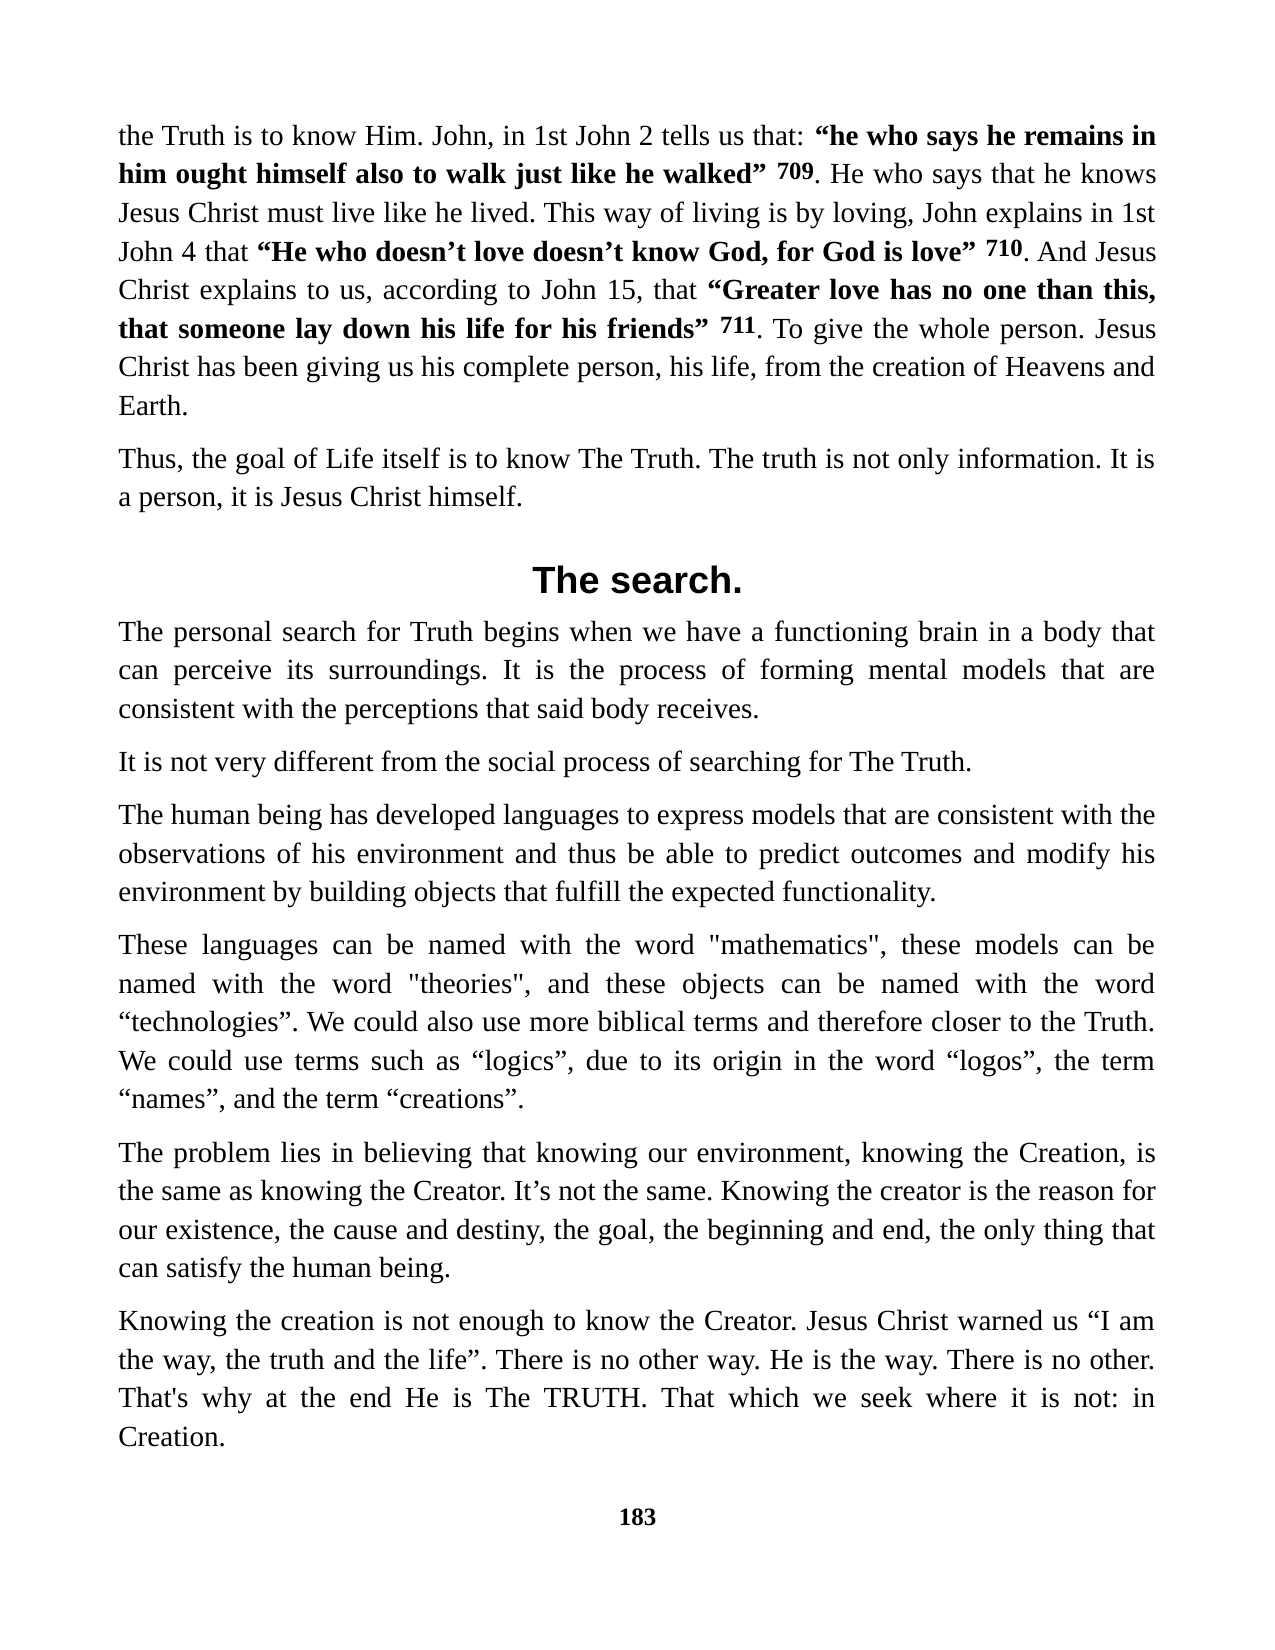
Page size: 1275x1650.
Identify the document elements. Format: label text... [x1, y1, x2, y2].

text Thus, the goal of Life itself is to know The Truth. The truth is not only information. It is a person, it is Jesus Christ himself. [118, 441, 1157, 513]
text The personal search for Truth begins when we have a functioning brain in a body that can perceive its surroundings. It is the process of forming mental models that are consistent with the perceptions that said body receives. [118, 614, 1157, 724]
text The problem lies in believing that knowing our environment, knowing the Creation, is the same as knowing the Creator. It’s not the same. Knowing the creator is the reason for our existence, the cause and destiny, the goal, the beginning and end, the only thing that can satisfy the human being. [118, 1135, 1157, 1284]
subtitle The search. [118, 558, 1157, 601]
text These languages can be named with the word "mathematics", these models can be named with the word "theories", and these objects can be named with the word “technologies”. We could also use more biblical terms and therefore closer to the Truth. We could use terms such as “logics”, due to its origin in the word “logos”, the term “names”, and the term “creations”. [118, 927, 1157, 1115]
text The human being has developed languages to express models that are consistent with the observations of his environment and thus be able to predict outcomes and modify his environment by building objects that fulfill the expected functionality. [118, 797, 1157, 908]
text Knowing the creation is not enough to know the Creator. Jesus Christ warned us “I am the way, the truth and the life”. There is no other way. He is the way. There is no other. That's why at the end He is The TRUTH. That which we seek where it is not: in Creation. [118, 1303, 1157, 1453]
text the Truth is to know Him. John, in 1st John 2 tells us that: “he who says he remains in him ought himself also to walk just like he walked” . He who says that he knows Jesus Christ must live like he lived. This way of living is by loving, John explains in 1st John 4 that “He who doesn’t love doesn’t know God, for God is love” . And Jesus Christ explains to us, according to John 15, that “Greater love has no one than this, that someone lay down his life for his friends” . To give the whole person. Jesus Christ has been giving us his complete person, his life, from the creation of Heavens and Earth. [118, 118, 1157, 421]
text It is not very different from the social process of searching for The Truth. [118, 744, 1157, 778]
